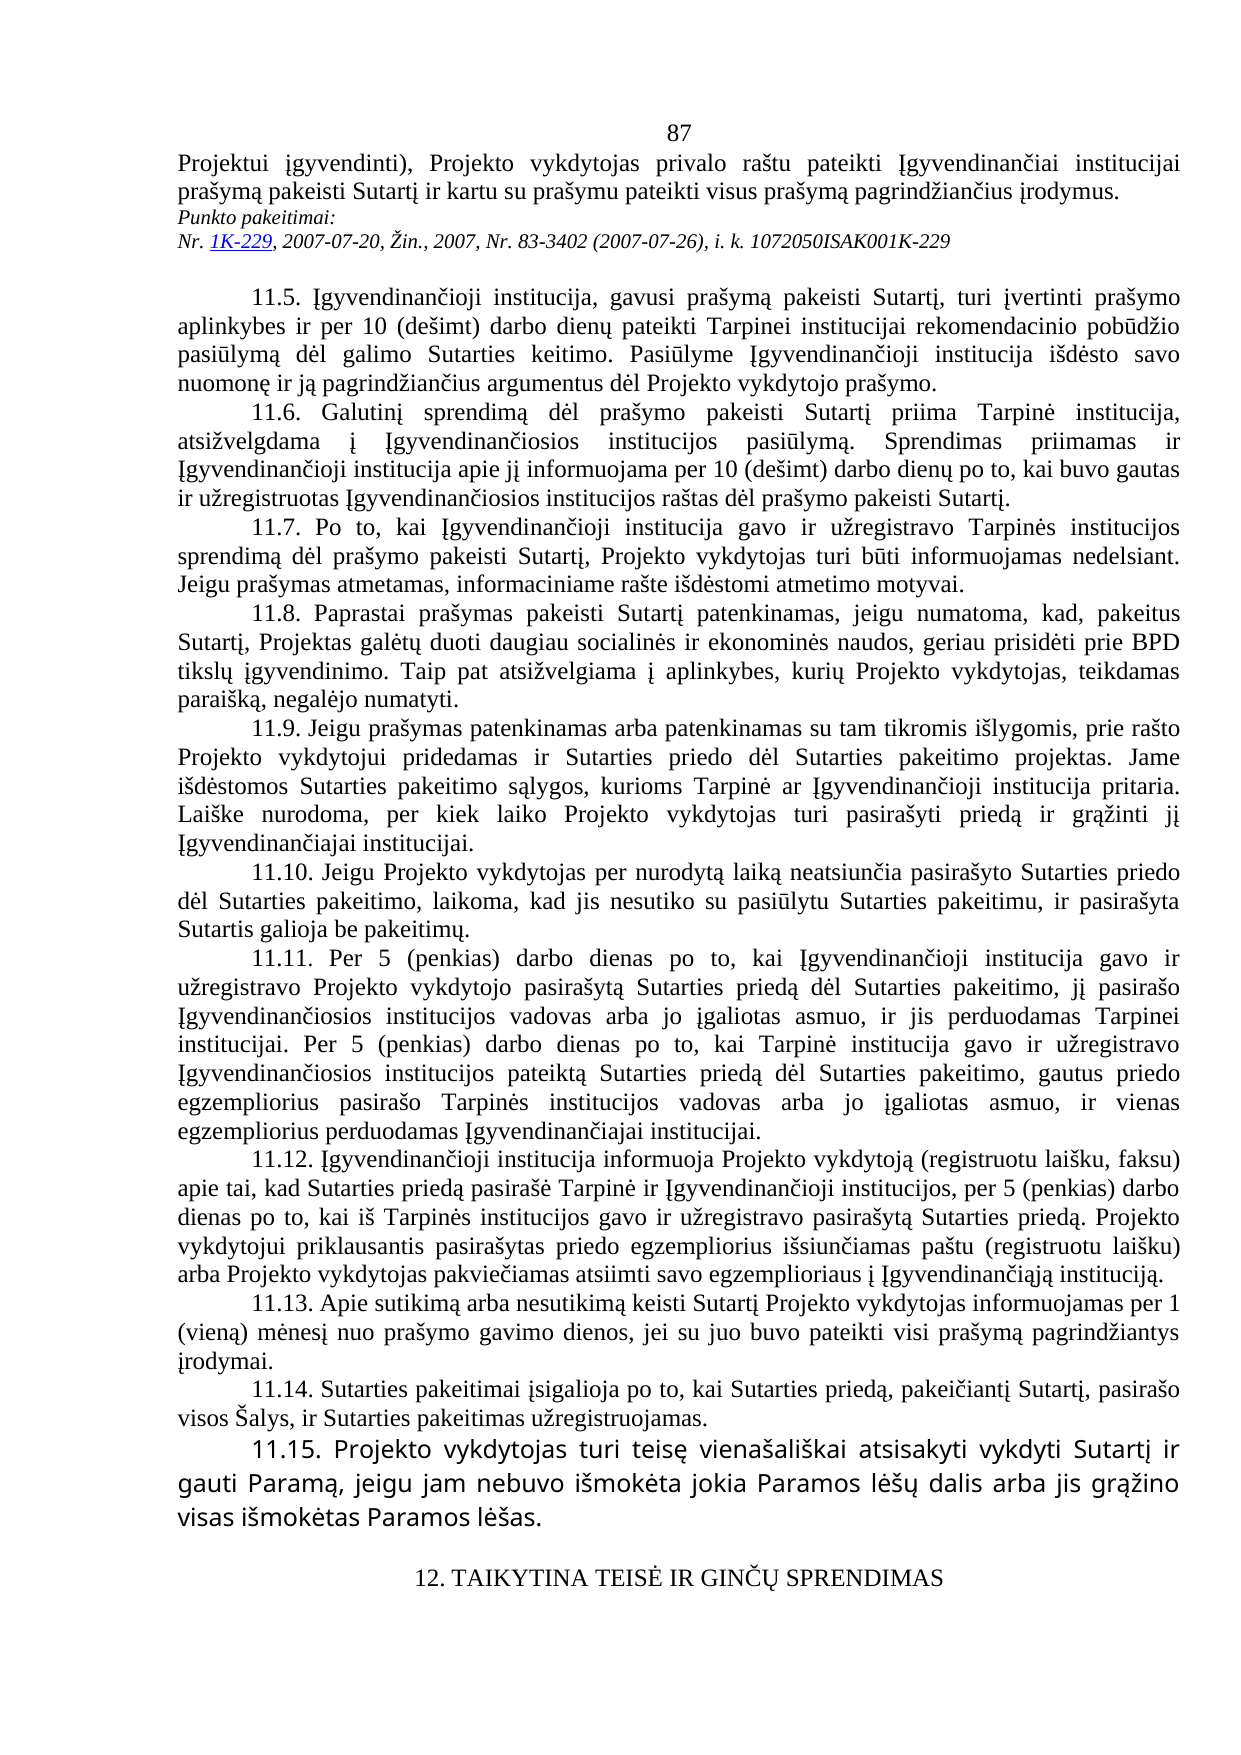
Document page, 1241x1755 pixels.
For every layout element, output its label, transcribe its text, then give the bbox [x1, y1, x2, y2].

text 11.9. Jeigu prašymas patenkinamas arba patenkinamas su tam tikromis išlygomis, prie rašto Projekto vykdytojui pridedamas ir Sutarties priedo dėl Sutarties pakeitimo projektas. Jame išdėstomos Sutarties pakeitimo sąlygos, kurioms Tarpinė ar Įgyvendinančioji institucija pritaria. Laiške nurodoma, per kiek laiko Projekto vykdytojas turi pasirašyti priedą ir grąžinti jį Įgyvendinančiajai institucijai. [177, 713, 1181, 857]
text 11.6. Galutinį sprendimą dėl prašymo pakeisti Sutartį priima Tarpinė institucija, atsižvelgdama į Įgyvendinančiosios institucijos pasiūlymą. Sprendimas priimamas ir Įgyvendinančioji institucija apie jį informuojama per 10 (dešimt) darbo dienų po to, kai buvo gautas ir užregistruotas Įgyvendinančiosios institucijos raštas dėl prašymo pakeisti Sutartį. [177, 397, 1181, 512]
text 11.14. Sutarties pakeitimai įsigalioja po to, kai Sutarties priedą, pakeičiantį Sutartį, pasirašo visos Šalys, ir Sutarties pakeitimas užregistruojamas. [177, 1374, 1181, 1432]
text 11.7. Po to, kai Įgyvendinančioji institucija gavo ir užregistravo Tarpinės institucijos sprendimą dėl prašymo pakeisti Sutartį, Projekto vykdytojas turi būti informuojamas nedelsiant. Jeigu prašymas atmetamas, informaciniame rašte išdėstomi atmetimo motyvai. [177, 512, 1181, 598]
text 11.10. Jeigu Projekto vykdytojas per nurodytą laiką neatsiunčia pasirašyto Sutarties priedo dėl Sutarties pakeitimo, laikoma, kad jis nesutiko su pasiūlytu Sutarties pakeitimu, ir pasirašyta Sutartis galioja be pakeitimų. [177, 857, 1181, 943]
text 11.11. Per 5 (penkias) darbo dienas po to, kai Įgyvendinančioji institucija gavo ir užregistravo Projekto vykdytojo pasirašytą Sutarties priedą dėl Sutarties pakeitimo, jį pasirašo Įgyvendinančiosios institucijos vadovas arba jo įgaliotas asmuo, ir jis perduodamas Tarpinei institucijai. Per 5 (penkias) darbo dienas po to, kai Tarpinė institucija gavo ir užregistravo Įgyvendinančiosios institucijos pateiktą Sutarties priedą dėl Sutarties pakeitimo, gautus priedo egzempliorius pasirašo Tarpinės institucijos vadovas arba jo įgaliotas asmuo, ir vienas egzempliorius perduodamas Įgyvendinančiajai institucijai. [177, 943, 1181, 1144]
text 11.5. Įgyvendinančioji institucija, gavusi prašymą pakeisti Sutartį, turi įvertinti prašymo aplinkybes ir per 10 (dešimt) darbo dienų pateikti Tarpinei institucijai rekomendacinio pobūdžio pasiūlymą dėl galimo Sutarties keitimo. Pasiūlyme Įgyvendinančioji institucija išdėsto savo nuomonę ir ją pagrindžiančius argumentus dėl Projekto vykdytojo prašymo. [177, 282, 1181, 397]
text 11.8. Paprastai prašymas pakeisti Sutartį patenkinamas, jeigu numatoma, kad, pakeitus Sutartį, Projektas galėtų duoti daugiau socialinės ir ekonominės naudos, geriau prisidėti prie BPD tikslų įgyvendinimo. Taip pat atsižvelgiama į aplinkybes, kurių Projekto vykdytojas, teikdamas paraišką, negalėjo numatyti. [177, 598, 1181, 713]
text 11.12. Įgyvendinančioji institucija informuoja Projekto vykdytoją (registruotu laišku, faksu) apie tai, kad Sutarties priedą pasirašė Tarpinė ir Įgyvendinančioji institucijos, per 5 (penkias) darbo dienas po to, kai iš Tarpinės institucijos gavo ir užregistravo pasirašytą Sutarties priedą. Projekto vykdytojui priklausantis pasirašytas priedo egzempliorius išsiunčiamas paštu (registruotu laišku) arba Projekto vykdytojas pakviečiamas atsiimti savo egzemplioriaus į Įgyvendinančiąją instituciją. [177, 1144, 1181, 1288]
text 11.13. Apie sutikimą arba nesutikimą keisti Sutartį Projekto vykdytojas informuojamas per 1 (vieną) mėnesį nuo prašymo gavimo dienos, jei su juo buvo pateikti visi prašymą pagrindžiantys įrodymai. [177, 1288, 1181, 1374]
text 12. TAIKYTINA TEISĖ IR GINČŲ SPRENDIMAS [177, 1563, 1181, 1592]
text Punkto pakeitimai: [177, 205, 1181, 229]
text Projektui įgyvendinti), Projekto vykdytojas privalo raštu pateikti Įgyvendinančiai institucijai prašymą pakeisti Sutartį ir kartu su prašymu pateikti visus prašymą pagrindžiančius įrodymus. [177, 148, 1181, 205]
text 11.15. Projekto vykdytojas turi teisę vienašališkai atsisakyti vykdyti Sutartį ir gauti Paramą, jeigu jam nebuvo išmokėta jokia Paramos lėšų dalis arba jis grąžino visas išmokėtas Paramos lėšas. [177, 1432, 1181, 1534]
text Nr. 1K-229, 2007-07-20, Žin., 2007, Nr. 83-3402 (2007-07-26), i. k. 1072050ISAK001K-229 [177, 229, 1181, 253]
